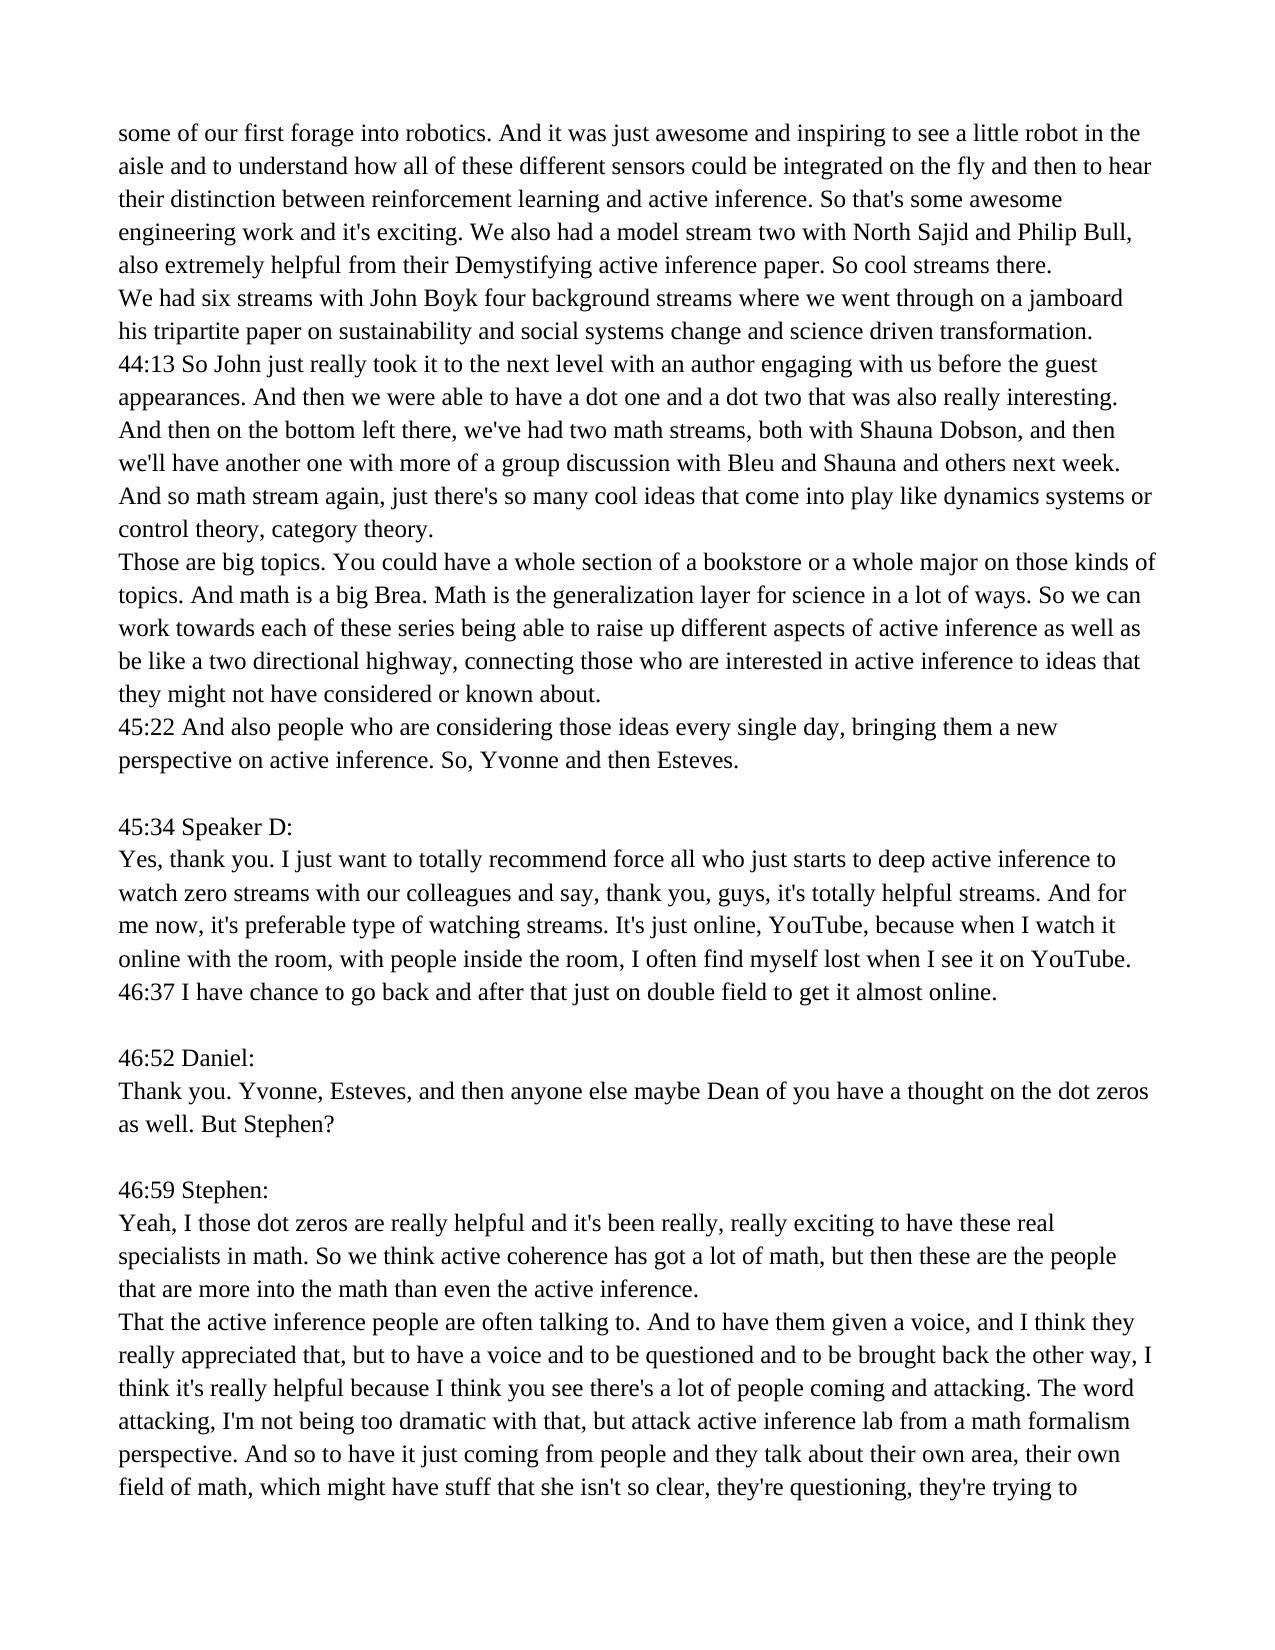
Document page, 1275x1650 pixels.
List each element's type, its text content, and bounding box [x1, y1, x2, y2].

text 46:52 Daniel: [118, 1043, 1157, 1071]
text 45:34 Speaker D: [118, 812, 1157, 840]
text We had six streams with John Boyk four background streams where we went through on a jamboard his tripartite paper on sustainability and social systems change and science driven transformation. [118, 283, 1157, 345]
text 44:13 So John just really took it to the next level with an author engaging with us before the guest appearances. And then we were able to have a dot one and a dot two that was also really interesting. And then on the bottom left there, we've had two math streams, both with Shauna Dobson, and then we'll have another one with more of a group discussion with Bleu and Shauna and others next week. And so math stream again, just there's so many cool ideas that come into play like dynamics systems or control theory, category theory. [118, 349, 1157, 543]
text Yes, thank you. I just want to totally recommend force all who just starts to deep active inference to watch zero streams with our colleagues and say, thank you, guys, it's totally helpful streams. And for me now, it's preferable type of watching streams. It's just online, YouTube, because when I watch it online with the room, with people inside the room, I often find myself lost when I see it on YouTube. [118, 844, 1157, 972]
text That the active inference people are often talking to. And to have them given a voice, and I think they really appreciated that, but to have a voice and to be questioned and to be brought back the other way, I think it's really helpful because I think you see there's a lot of people coming and attacking. The word attacking, I'm not being too dramatic with that, but attack active inference lab from a math formalism perspective. And so to have it just coming from people and they talk about their own area, their own field of math, which might have stuff that she isn't so clear, they're questioning, they're trying to [118, 1307, 1157, 1501]
text Thank you. Yvonne, Esteves, and then anyone else maybe Dean of you have a thought on the dot zeros as well. But Stephen? [118, 1076, 1157, 1137]
text Those are big topics. You could have a whole section of a bookstore or a whole major on those kinds of topics. And math is a big Brea. Math is the generalization layer for science in a lot of ways. So we can work towards each of these series being able to raise up different aspects of active inference as well as be like a two directional highway, connecting those who are interested in active inference to ideas that they might not have considered or known about. [118, 547, 1157, 708]
text Yeah, I those dot zeros are really helpful and it's been really, really exciting to have these real specialists in math. So we think active coherence has got a lot of math, but then these are the people that are more into the math than even the active inference. [118, 1208, 1157, 1303]
text 46:37 I have chance to go back and after that just on double field to get it almost online. [118, 977, 1157, 1005]
text 46:59 Stephen: [118, 1175, 1157, 1203]
text 45:22 And also people who are considering those ideas every single day, bringing them a new perspective on active inference. So, Yvonne and then Esteves. [118, 712, 1157, 774]
text some of our first forage into robotics. And it was just awesome and inspiring to see a little robot in the aisle and to understand how all of these different sensors could be integrated on the fly and then to hear their distinction between reinforcement learning and active inference. So that's some awesome engineering work and it's exciting. We also had a model stream two with North Sajid and Philip Bull, also extremely helpful from their Demystifying active inference paper. So cool streams there. [118, 118, 1157, 279]
